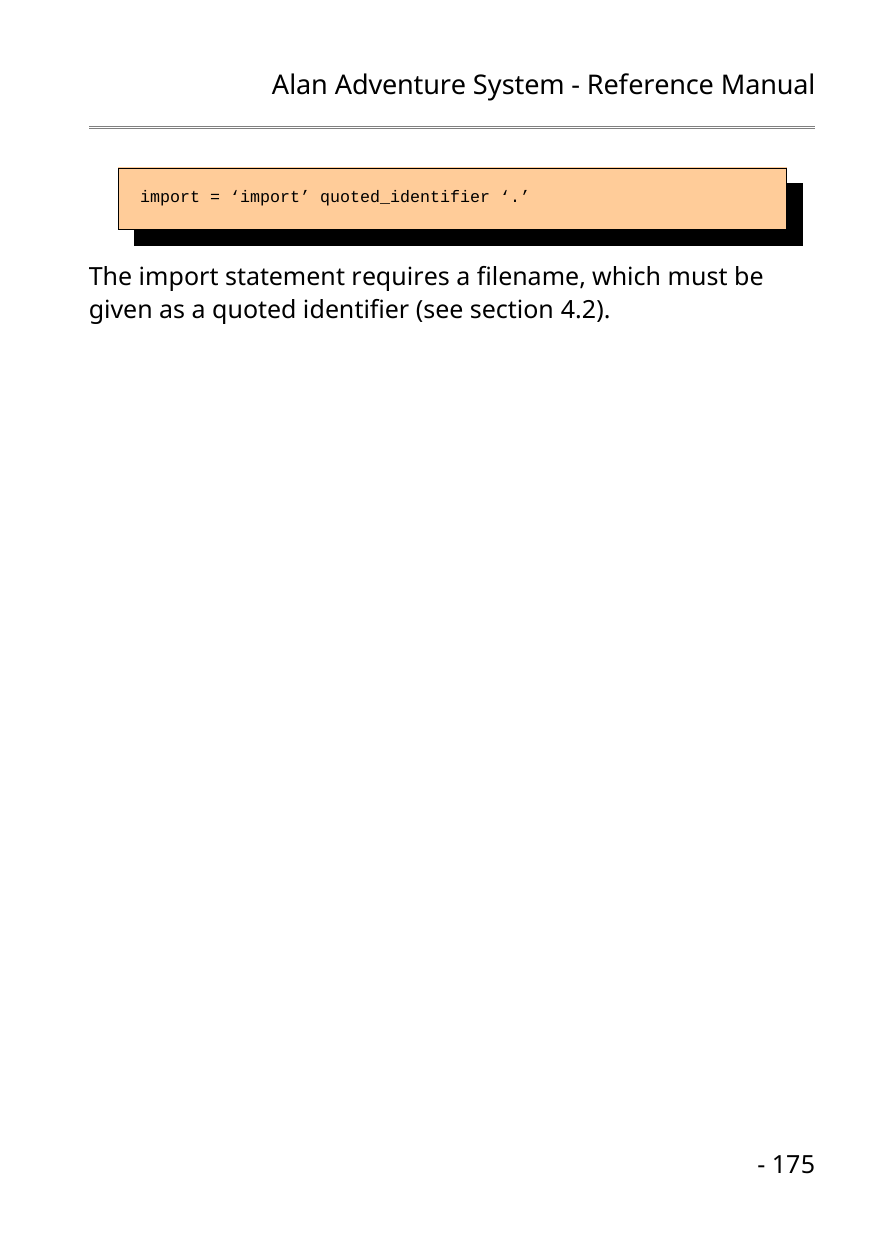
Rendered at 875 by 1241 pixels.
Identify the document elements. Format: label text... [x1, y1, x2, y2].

text import = ‘import’ quoted_identifier ‘.’ [119, 169, 786, 229]
text The import statement requires a filename, which must be given as a quoted identifier (see section 4.2). [88, 258, 815, 326]
